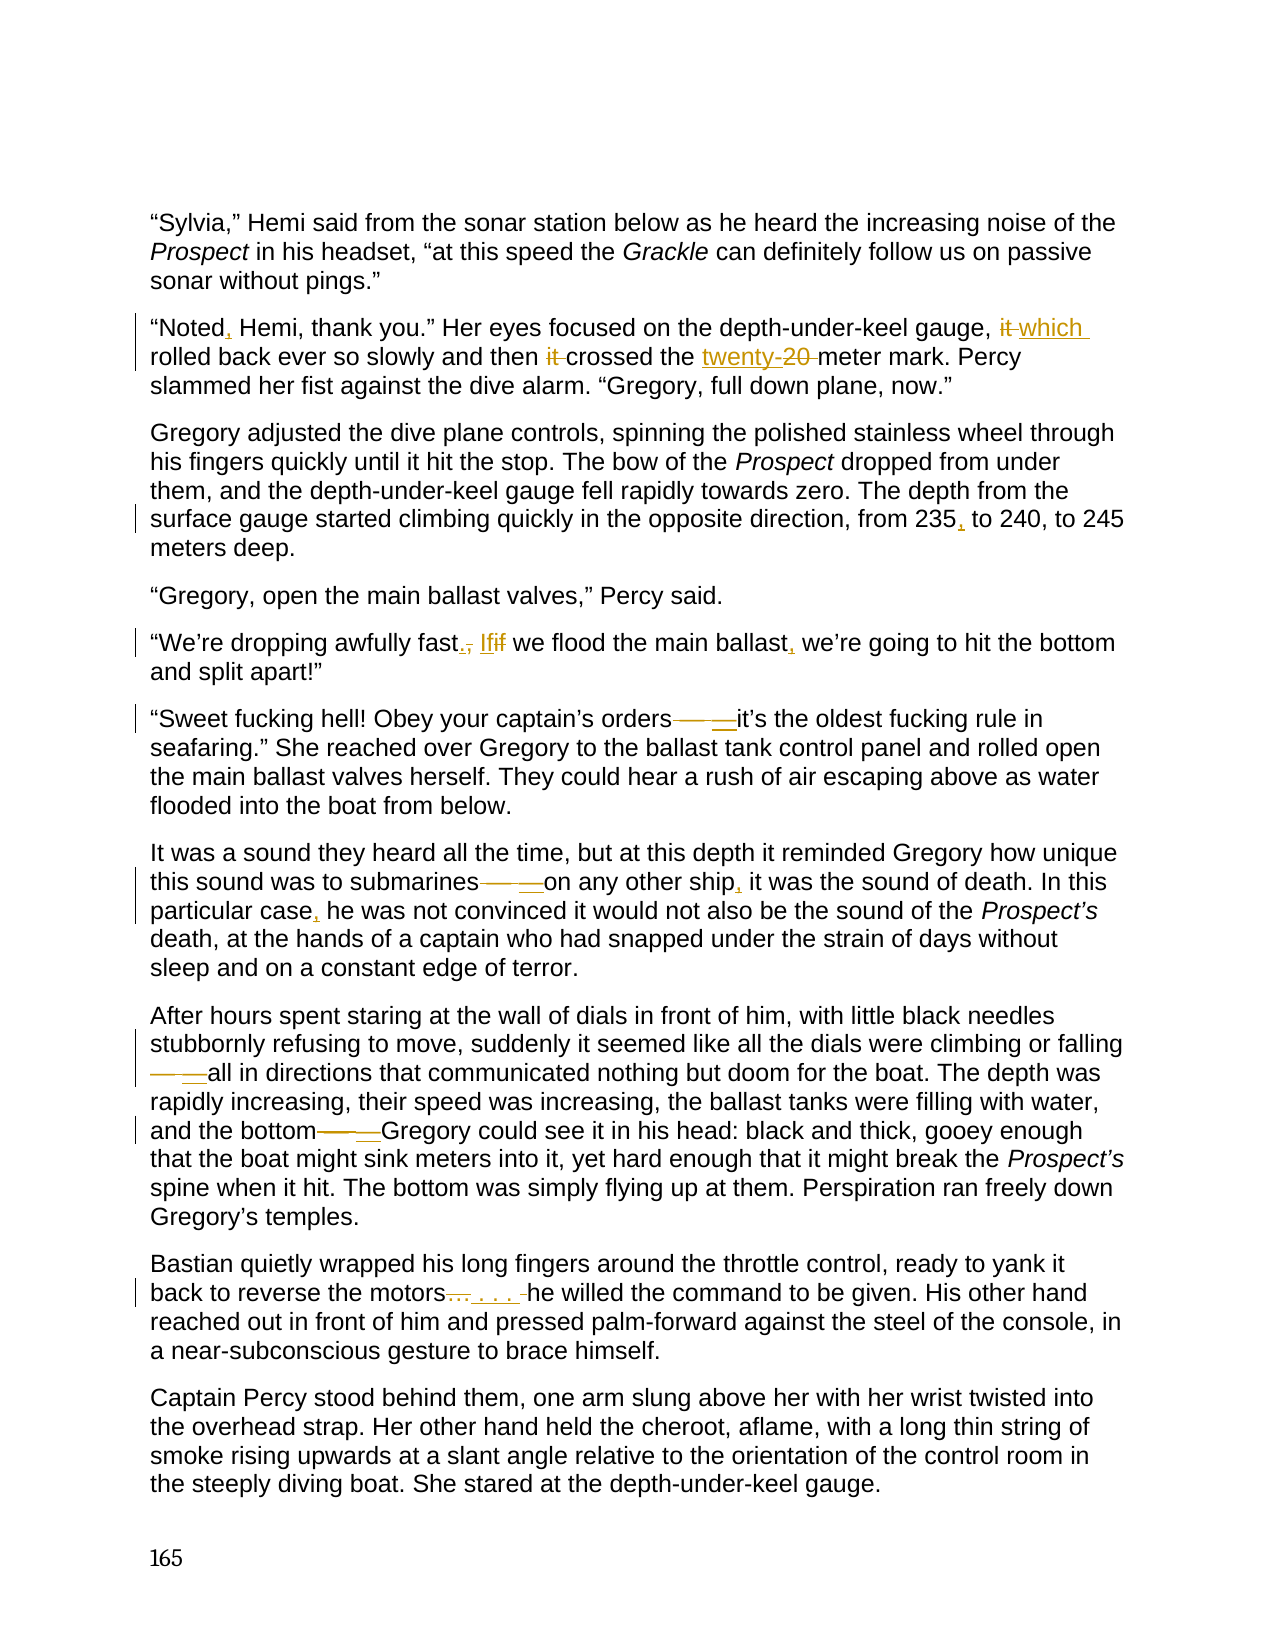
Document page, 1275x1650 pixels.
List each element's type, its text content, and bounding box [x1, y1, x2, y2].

text “Sylvia,” Hemi said from the sonar station below as he heard the increasing noise of the Prospect in his headset, “at this speed the Grackle can definitely follow us on passive sonar without pings.” [150, 208, 1125, 294]
text “We’re dropping awfully fast. If we flood the main ballast, we’re going to hit the bottom and split apart!” [150, 628, 1125, 686]
text It was a sound they heard all the time, but at this depth it reminded Gregory how unique this sound was to submarines—on any other ship, it was the sound of death. In this particular case, he was not convinced it would not also be the sound of the Prospect’s death, at the hands of a captain who had snapped under the strain of days without sleep and on a constant edge of terror. [150, 838, 1125, 982]
text Captain Percy stood behind them, one arm slung above her with her wrist twisted into the overhead strap. Her other hand held the cheroot, aflame, with a long thin string of smoke rising upwards at a slant angle relative to the orientation of the control room in the steeply diving boat. She stared at the depth-under-keel gauge. [150, 1383, 1125, 1498]
text After hours spent staring at the wall of dials in front of him, with little black needles stubbornly refusing to move, suddenly it seemed like all the dials were climbing or falling—all in directions that communicated nothing but doom for the boat. The depth was rapidly increasing, their speed was increasing, the ballast tanks were filling with water, and the bottom—Gregory could see it in his head: black and thick, gooey enough that the boat might sink meters into it, yet hard enough that it might break the Prospect’s spine when it hit. The bottom was simply flying up at them. Perspiration ran freely down Gregory’s temples. [150, 1001, 1125, 1231]
text “Noted, Hemi, thank you.” Her eyes focused on the depth-under-keel gauge, which rolled back ever so slowly and then crossed the twenty-meter mark. Percy slammed her fist against the dive alarm. “Gregory, full down plane, now.” [150, 313, 1125, 399]
text “Sweet fucking hell! Obey your captain’s orders—it’s the oldest fucking rule in seafaring.” She reached over Gregory to the ballast tank control panel and rolled open the main ballast valves herself. They could hear a rush of air escaping above as water flooded into the boat from below. [150, 704, 1125, 819]
text Bastian quietly wrapped his long fingers around the throttle control, ready to yank it back to reverse the motors . . . he willed the command to be given. His other hand reached out in front of him and pressed palm-forward against the steel of the console, in a near-subconscious gesture to brace himself. [150, 1249, 1125, 1364]
text Gregory adjusted the dive plane controls, spinning the polished stainless wheel through his fingers quickly until it hit the stop. The bow of the Prospect dropped from under them, and the depth-under-keel gauge fell rapidly towards zero. The depth from the surface gauge started climbing quickly in the opposite direction, from 235, to 240, to 245 meters deep. [150, 418, 1125, 562]
text “Gregory, open the main ballast valves,” Percy said. [150, 581, 1125, 609]
